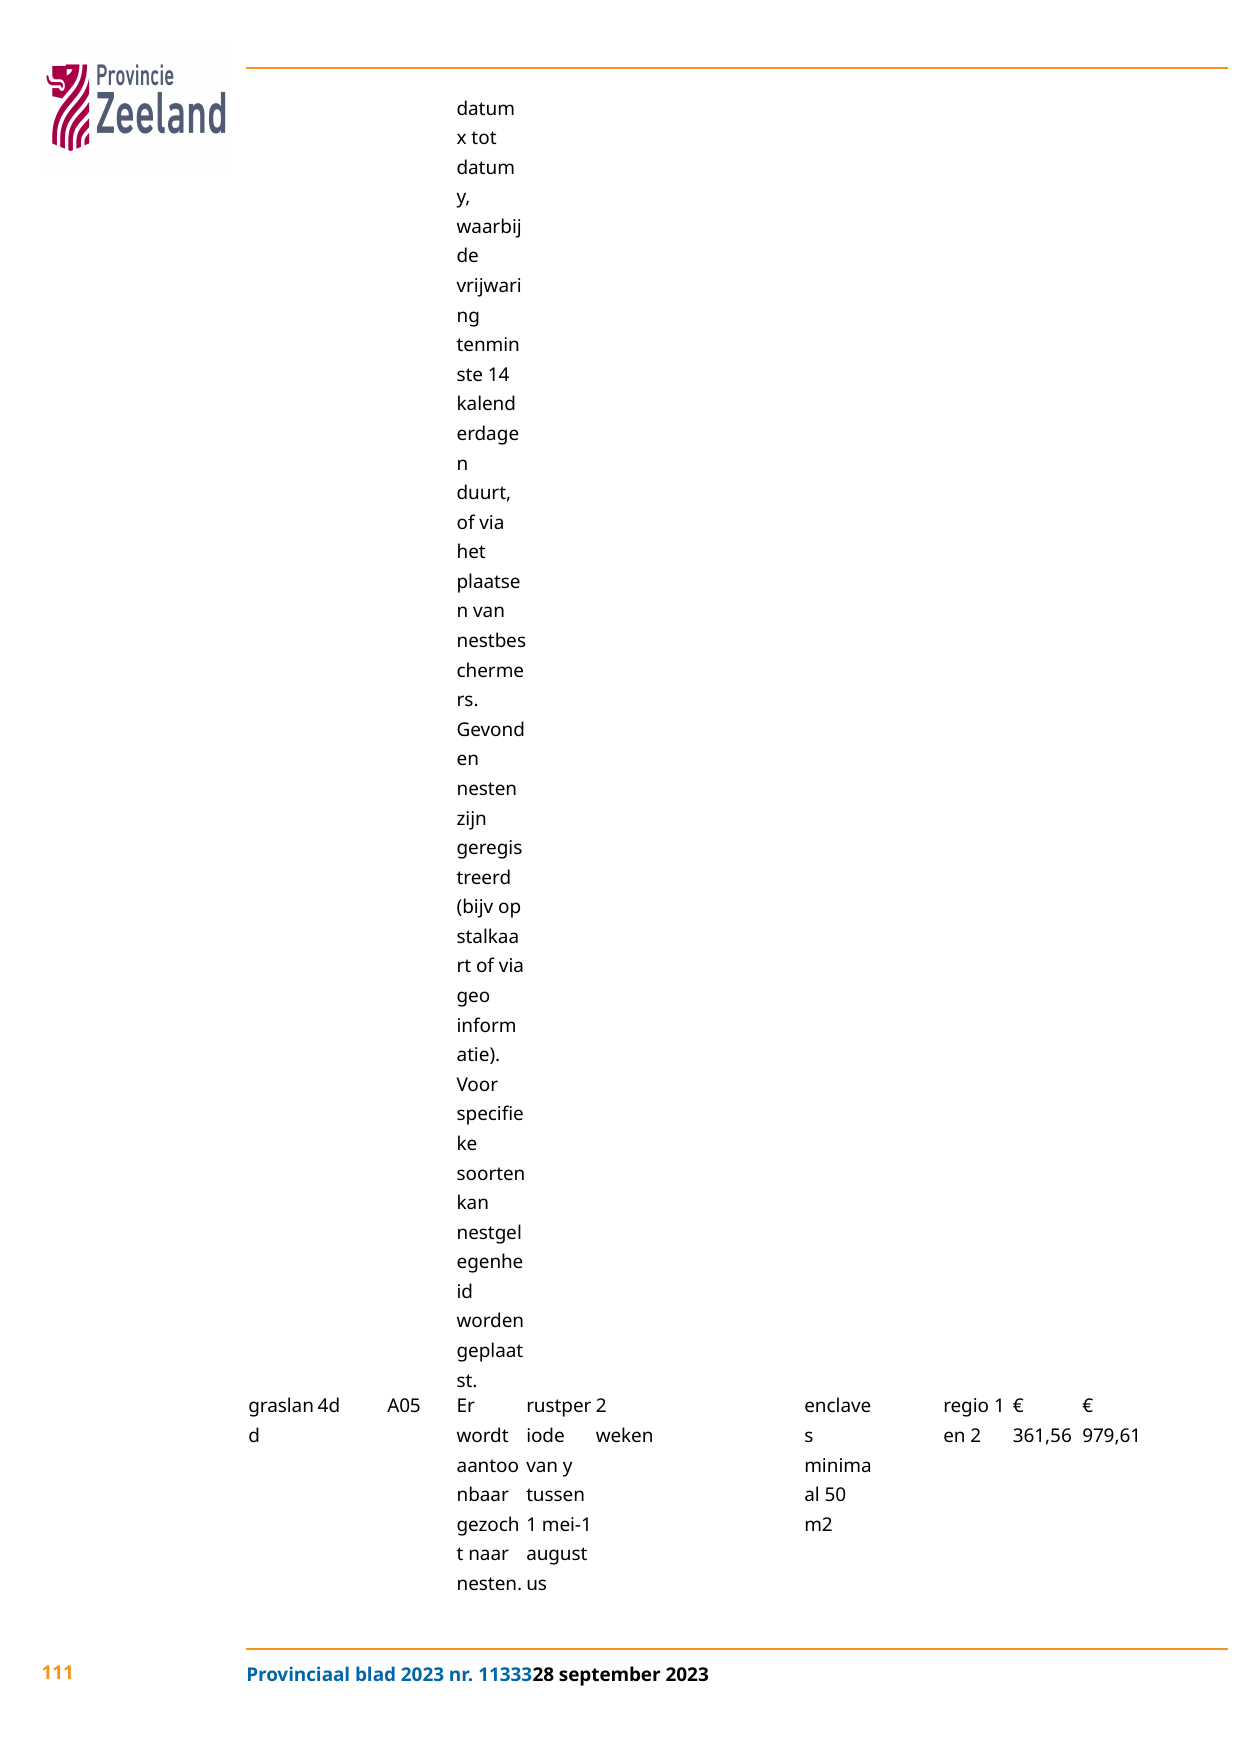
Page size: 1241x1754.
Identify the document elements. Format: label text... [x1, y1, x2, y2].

table_cell datum x tot datum y, waarbij de vrijwaring tenminste 14 kalenderdagen duurt, of via het plaatsen van nestbeschermers. Gevonden nesten zijn geregistreerd (bijv op stalkaart of via geo informatie). Voor specifieke soorten kan nestgelegenheid worden geplaatst. [456, 95, 526, 1393]
table_cell [318, 95, 387, 1393]
table_cell grasland [248, 1393, 317, 1596]
table_cell [665, 1393, 734, 1596]
table_cell [248, 95, 317, 1393]
table_cell rustperiode van y tussen 1 mei-1 augustus [526, 1393, 596, 1596]
table_cell [1013, 95, 1082, 1393]
table_cell enclaves minimaal 50 m2 [804, 1393, 873, 1596]
table_cell [874, 95, 943, 1393]
table_cell [596, 95, 665, 1393]
picture [41, 47, 231, 172]
table_cell [665, 95, 734, 1393]
table_cell [526, 95, 596, 1393]
table_cell € 361,56 [1013, 1393, 1082, 1596]
table_cell A05 [387, 1393, 456, 1596]
table_cell Er wordt aantoonbaar gezocht naar nesten. [456, 1393, 526, 1596]
table_cell [735, 95, 804, 1393]
table_cell [943, 95, 1013, 1393]
table_cell [804, 95, 873, 1393]
table_cell [874, 1393, 943, 1596]
table_cell 4d [318, 1393, 387, 1596]
table_cell [387, 95, 456, 1393]
table_cell regio 1 en 2 [943, 1393, 1013, 1596]
table_cell 2 weken [596, 1393, 665, 1596]
table_cell € 979,61 [1082, 1393, 1152, 1596]
table_cell [735, 1393, 804, 1596]
table_cell [1082, 95, 1152, 1393]
